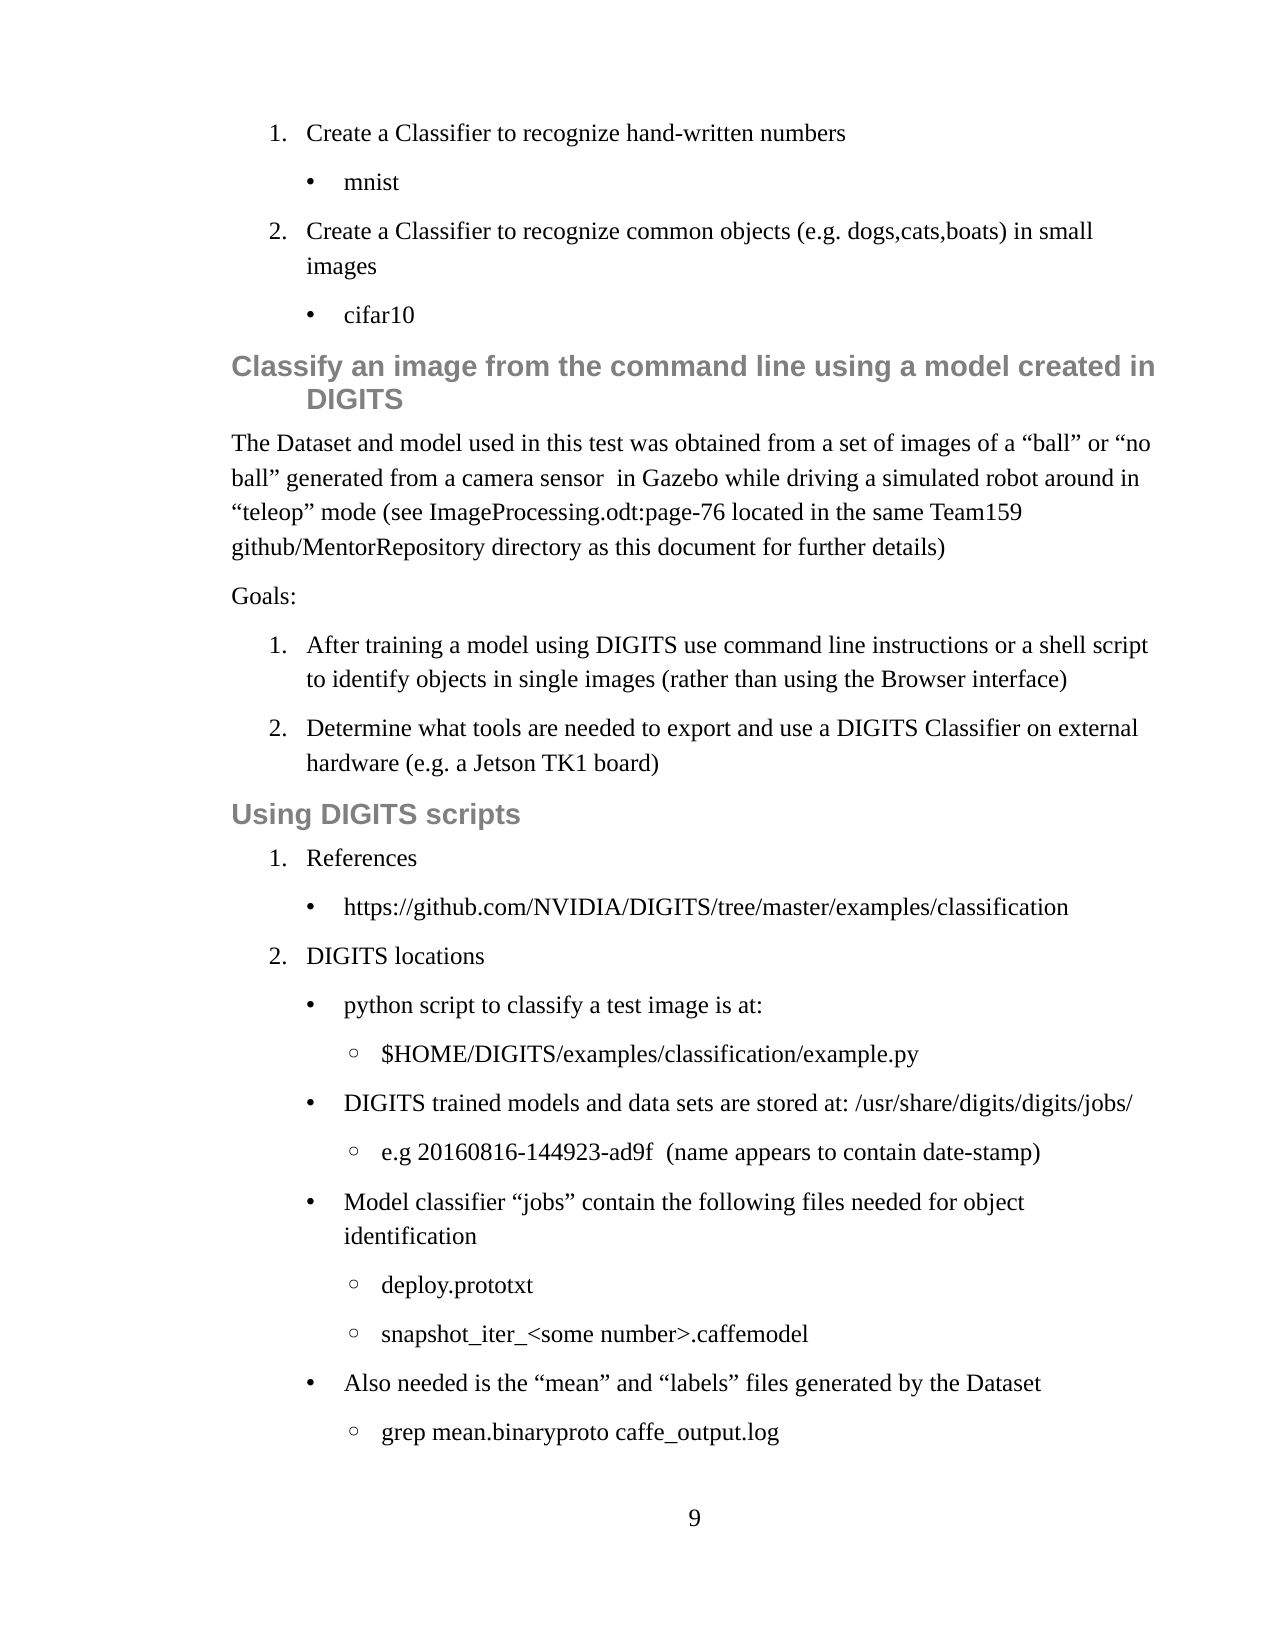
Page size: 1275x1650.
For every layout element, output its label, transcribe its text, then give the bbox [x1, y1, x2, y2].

list mnist [306, 167, 1158, 196]
list Also needed is the “mean” and “labels” files generated by the Dataset [306, 1368, 1158, 1397]
list Determine what tools are needed to export and use a DIGITS Classifier on external hardware (e.g. a Jetson TK1 board) [269, 713, 1158, 777]
subtitle Using DIGITS scripts [231, 797, 1158, 831]
list grep mean.binaryproto caffe_output.log [344, 1417, 1158, 1446]
list https://github.com/NVIDIA/DIGITS/tree/master/examples/classification [306, 892, 1158, 921]
list e.g 20160816-144923-ad9f (name appears to contain date-stamp) [344, 1137, 1158, 1166]
list References [269, 843, 1158, 872]
list deploy.prototxt [344, 1270, 1158, 1299]
list snapshot_iter_<some number>.caffemodel [344, 1319, 1158, 1348]
text Goals: [231, 581, 1158, 610]
list Create a Classifier to recognize common objects (e.g. dogs,cats,boats) in small images [269, 216, 1158, 279]
list Model classifier “jobs” contain the following files needed for object identification [306, 1187, 1158, 1250]
text The Dataset and model used in this test was obtained from a set of images of a “ball” or “no ball” generated from a camera sensor in Gazebo while driving a simulated robot around in “teleop” mode (see ImageProcessing.odt:page-76 located in the same Team159 github/MentorRepository directory as this document for further details) [231, 428, 1158, 561]
list After training a model using DIGITS use command line instructions or a shell script to identify objects in single images (rather than using the Browser interface) [269, 630, 1158, 693]
list $HOME/DIGITS/examples/classification/example.py [344, 1039, 1158, 1068]
list DIGITS locations [269, 941, 1158, 970]
list cifar10 [306, 300, 1158, 328]
list DIGITS trained models and data sets are stored at: /usr/share/digits/digits/jobs/ [306, 1088, 1158, 1117]
list python script to classify a test image is at: [306, 990, 1158, 1019]
subtitle Classify an image from the command line using a model created in DIGITS [231, 349, 1158, 416]
list Create a Classifier to recognize hand-written numbers [269, 118, 1158, 147]
